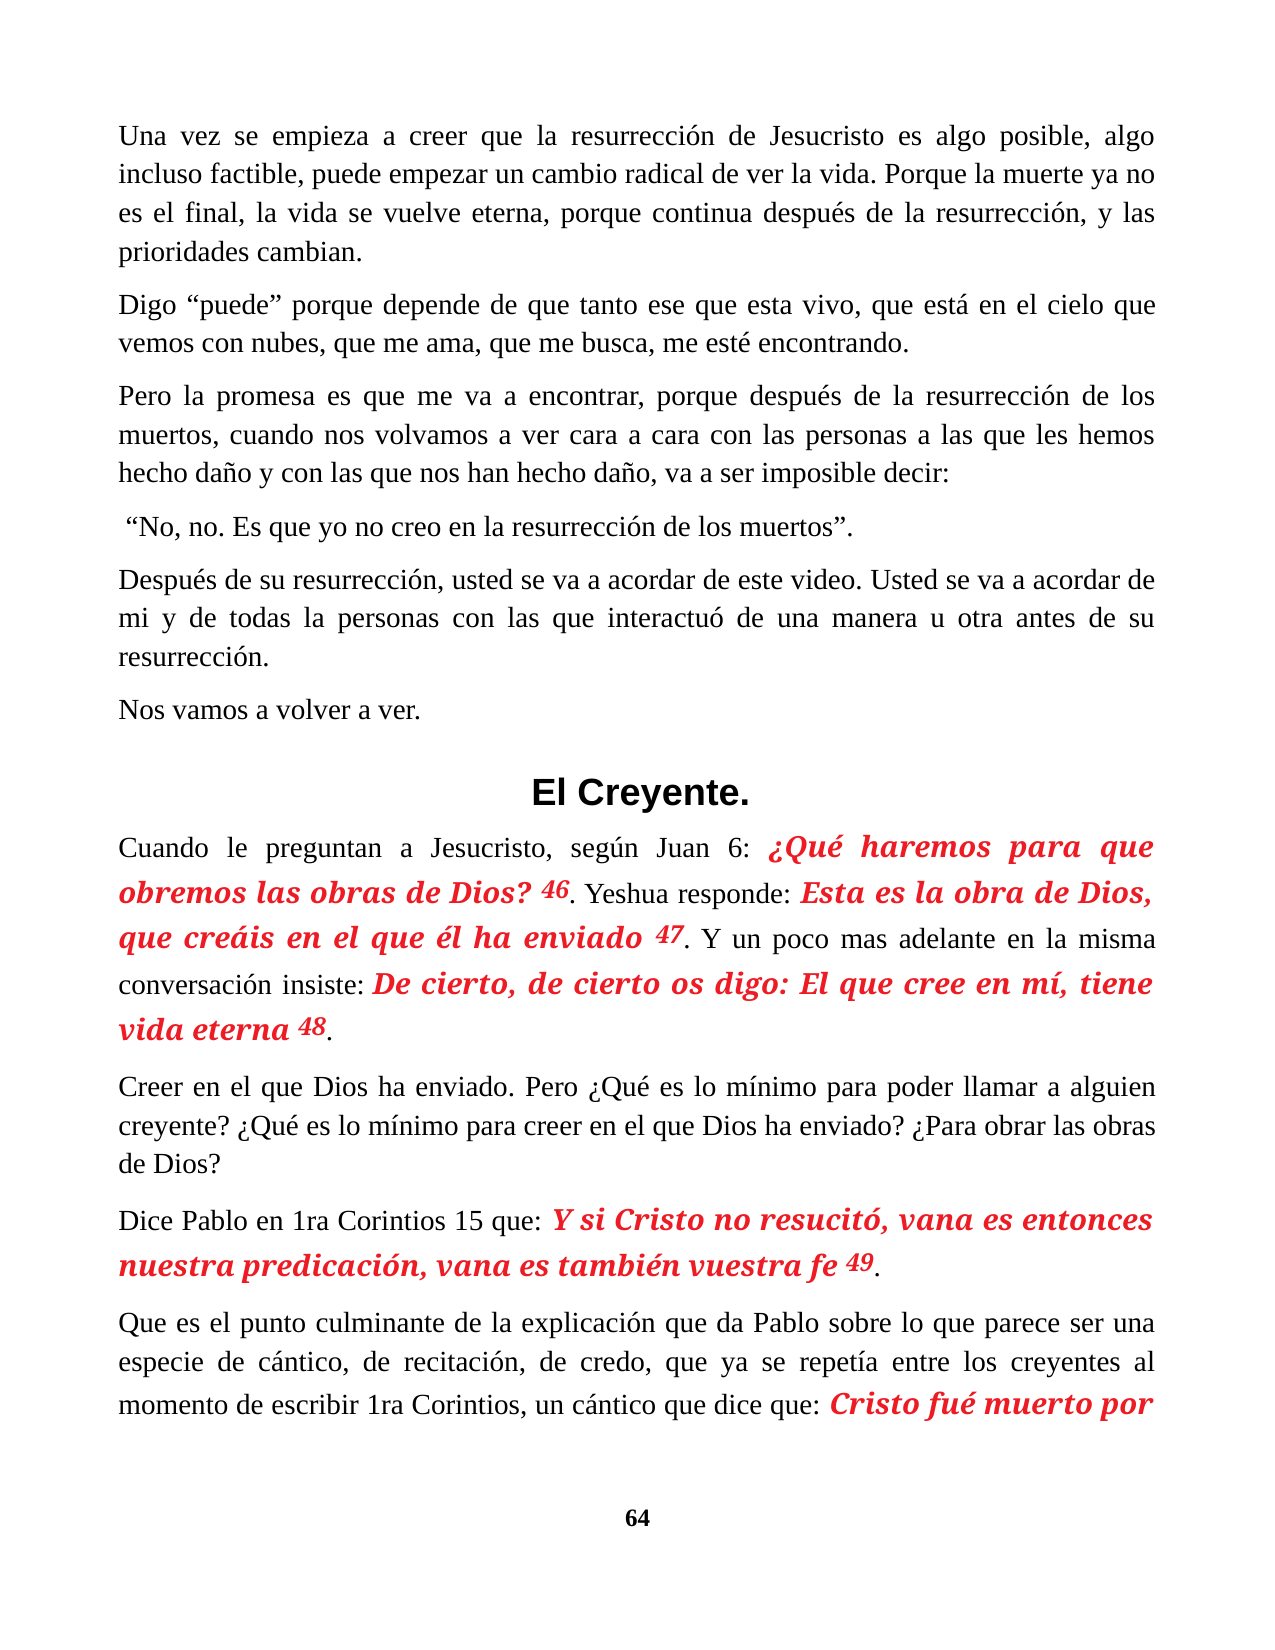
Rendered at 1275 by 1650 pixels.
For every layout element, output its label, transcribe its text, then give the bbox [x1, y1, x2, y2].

text “No, no. Es que yo no creo en la resurrección de los muertos”. [118, 509, 1157, 542]
text Nos vamos a volver a ver. [118, 692, 1157, 726]
subtitle El Creyente. [124, 770, 1157, 814]
text Después de su resurrección, usted se va a acordar de este video. Usted se va a acordar de mi y de todas la personas con las que interactuó de una manera u otra antes de su resurrección. [118, 562, 1157, 672]
text Cuando le preguntan a Jesucristo, según Juan 6: ¿Qué haremos para que obremos las obras de Dios? . Yeshua responde: Esta es la obra de Dios, que creáis en el que él ha enviado . Y un poco mas adelante en la misma conversación insiste: De cierto, de cierto os digo: El que cree en mí, tiene vida eterna . [118, 826, 1157, 1048]
text Que es el punto culminante de la explicación que da Pablo sobre lo que parece ser una especie de cántico, de recitación, de credo, que ya se repetía entre los creyentes al momento de escribir 1ra Corintios, un cántico que dice que: Cristo fué muerto por [118, 1305, 1157, 1423]
text Pero la promesa es que me va a encontrar, porque después de la resurrección de los muertos, cuando nos volvamos a ver cara a cara con las personas a las que les hemos hecho daño y con las que nos han hecho daño, va a ser imposible decir: [118, 378, 1157, 489]
text Digo “puede” porque depende de que tanto ese que esta vivo, que está en el cielo que vemos con nubes, que me ama, que me busca, me esté encontrando. [118, 287, 1157, 359]
text Dice Pablo en 1ra Corintios 15 que: Y si Cristo no resucitó, vana es entonces nuestra predicación, vana es también vuestra fe . [118, 1199, 1157, 1284]
text Creer en el que Dios ha enviado. Pero ¿Qué es lo mínimo para poder llamar a alguien creyente? ¿Qué es lo mínimo para creer en el que Dios ha enviado? ¿Para obrar las obras de Dios? [118, 1069, 1157, 1180]
text Una vez se empieza a creer que la resurrección de Jesucristo es algo posible, algo incluso factible, puede empezar un cambio radical de ver la vida. Porque la muerte ya no es el final, la vida se vuelve eterna, porque continua después de la resurrección, y las prioridades cambian. [118, 118, 1157, 267]
